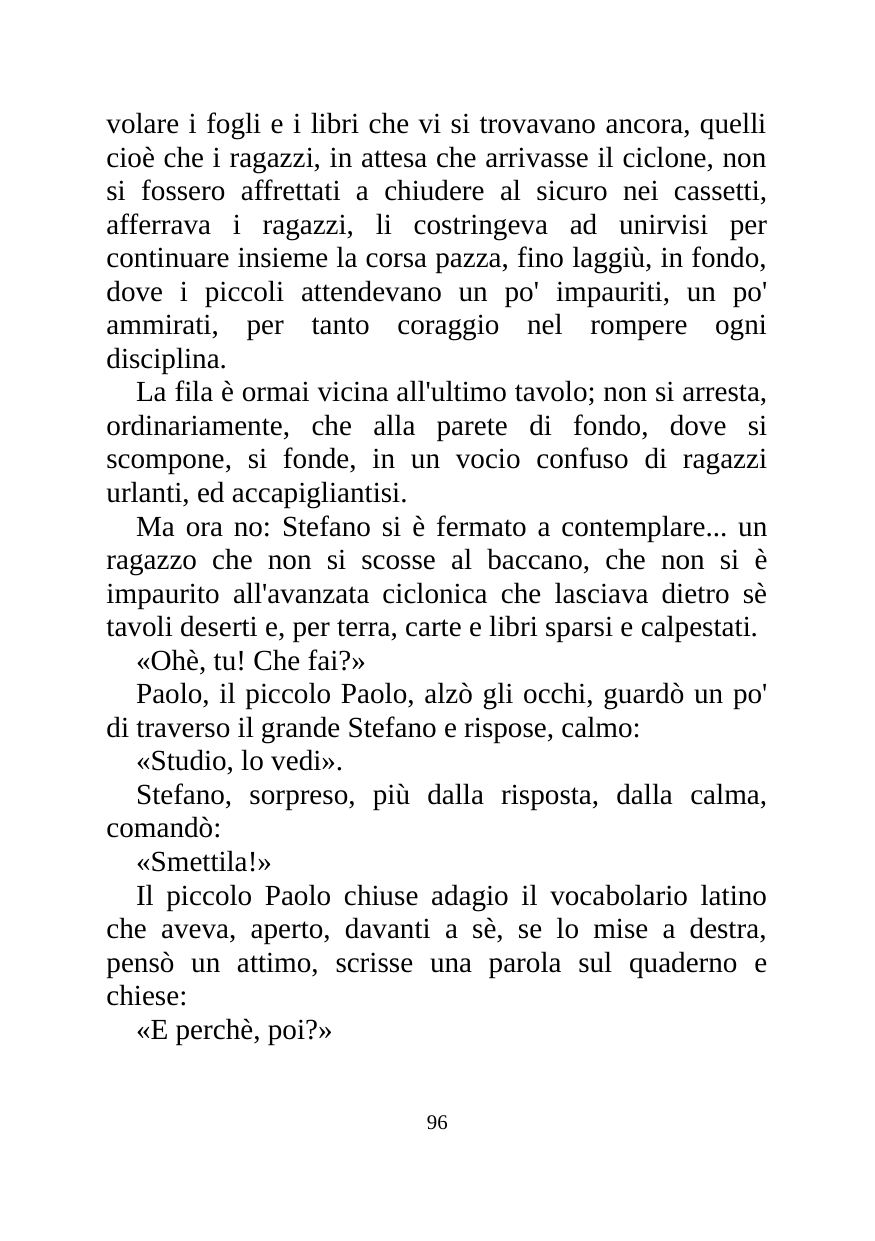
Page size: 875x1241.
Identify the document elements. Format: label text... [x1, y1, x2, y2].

text «Smettila!» [106, 844, 768, 878]
text La fila è ormai vicina all'ultimo tavolo; non si arresta, ordinariamente, che alla parete di fondo, dove si scompone, si fonde, in un vocio confuso di ragazzi urlanti, ed accapigliantisi. [106, 374, 768, 509]
text Stefano, sorpreso, più dalla risposta, dalla calma, comandò: [106, 777, 768, 844]
text Il piccolo Paolo chiuse adagio il vocabolario latino che aveva, aperto, davanti a sè, se lo mise a destra, pensò un attimo, scrisse una parola sul quaderno e chiese: [106, 878, 768, 1012]
text Ma ora no: Stefano si è fermato a contemplare... un ragazzo che non si scosse al baccano, che non si è impaurito all'avanzata ciclonica che lasciava dietro sè tavoli deserti e, per terra, carte e libri sparsi e calpestati. [106, 509, 768, 643]
text Paolo, il piccolo Paolo, alzò gli occhi, guardò un po' di traverso il grande Stefano e rispose, calmo: [106, 676, 768, 743]
text «Studio, lo vedi». [106, 743, 768, 777]
text volare i fogli e i libri che vi si trovavano ancora, quelli cioè che i ragazzi, in attesa che arrivasse il ciclone, non si fossero affrettati a chiudere al sicuro nei cassetti, afferrava i ragazzi, li costringeva ad unirvisi per continuare insieme la corsa pazza, fino laggiù, in fondo, dove i piccoli attendevano un po' impauriti, un po' ammirati, per tanto coraggio nel rompere ogni disciplina. [106, 106, 768, 374]
text «E perchè, poi?» [106, 1012, 768, 1045]
text «Ohè, tu! Che fai?» [106, 643, 768, 676]
